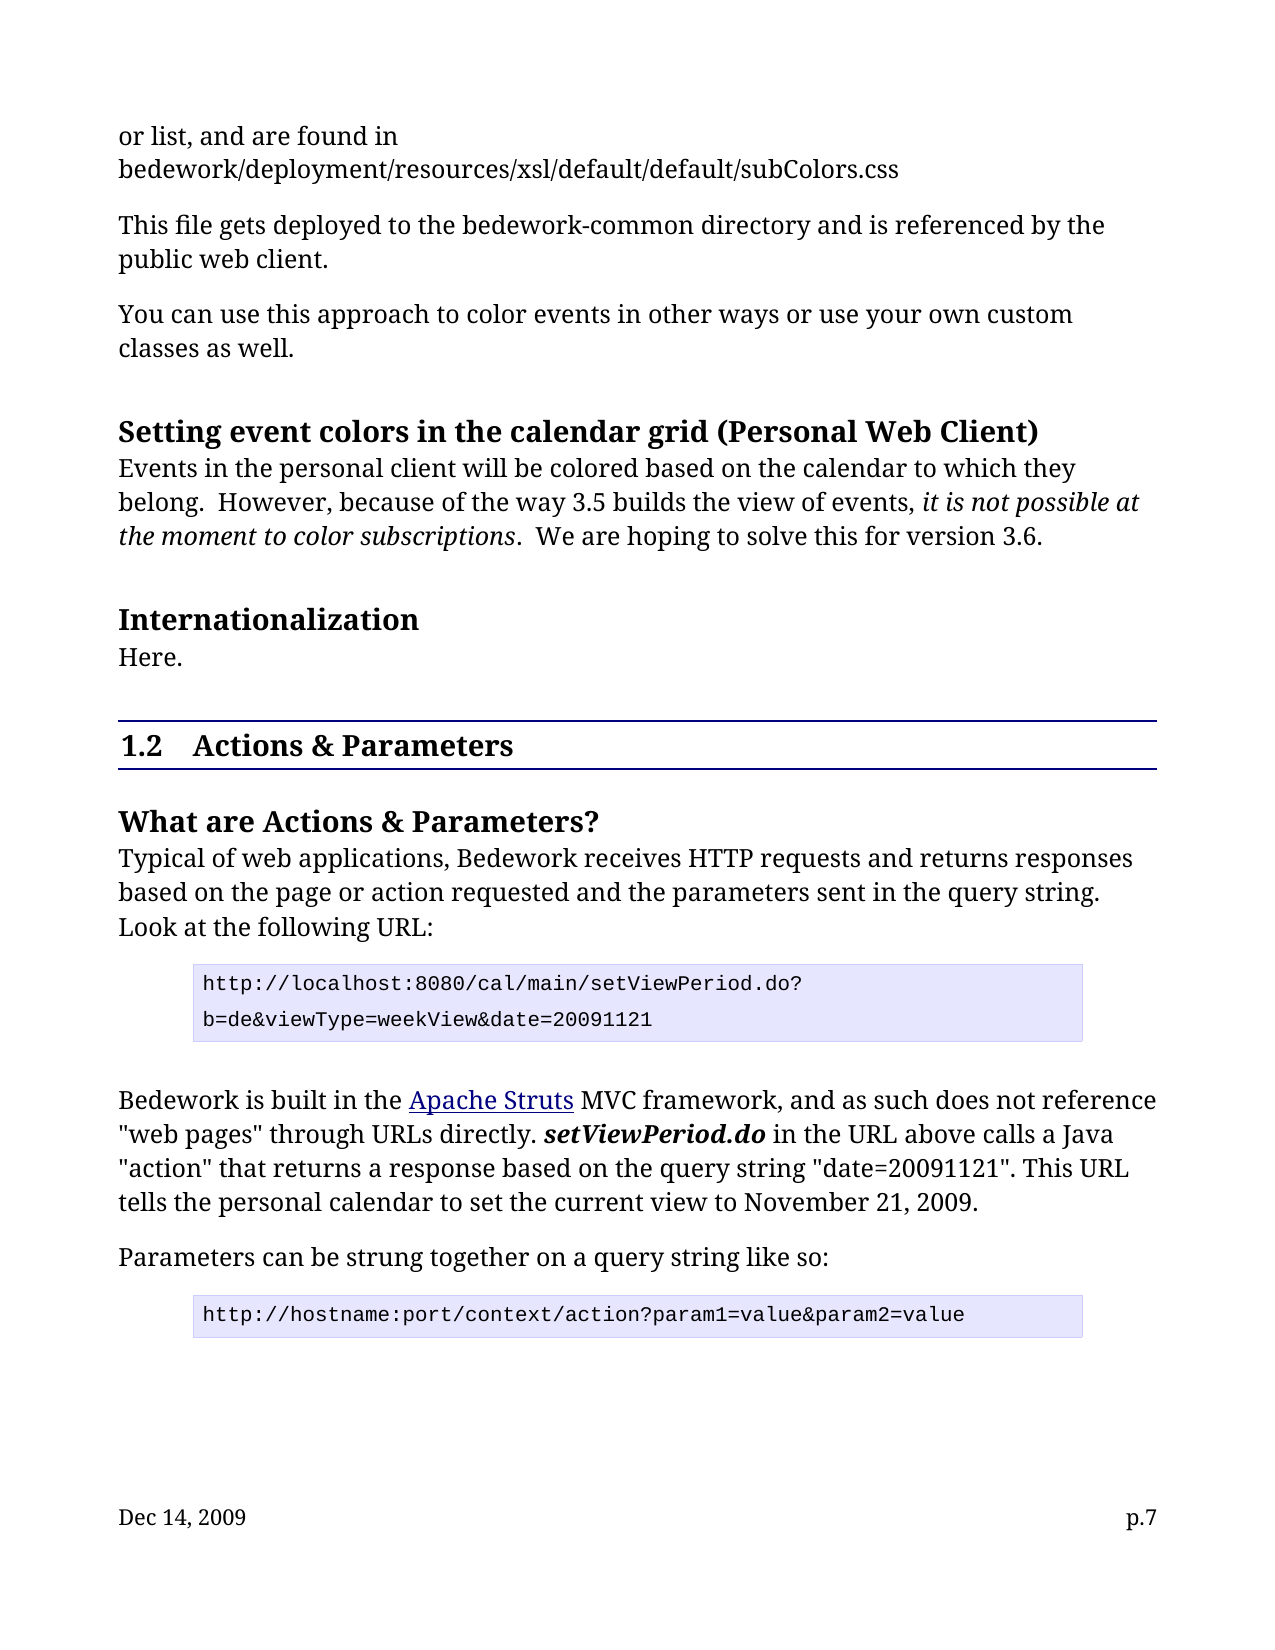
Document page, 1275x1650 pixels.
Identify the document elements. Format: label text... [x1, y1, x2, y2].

text Typical of web applications, Bedework receives HTTP requests and returns responses based on the page or action requested and the parameters sent in the query string. Look at the following URL: [118, 841, 1157, 943]
subtitle Internationalization [118, 599, 1157, 639]
text http://hostname:port/context/action?param1=value&param2=value [194, 1296, 1082, 1337]
text Parameters can be strung together on a query string like so: [118, 1240, 1157, 1274]
text Here. [118, 639, 1157, 673]
text http://localhost:8080/cal/main/setViewPeriod.do?b=de&viewType=weekView&date=20091121 [194, 965, 1082, 1041]
subtitle Actions & Parameters [118, 722, 1157, 768]
text Events in the personal client will be colored based on the calendar to which they belong. However, because of the way 3.5 builds the view of events, it is not possible at the moment to color subscriptions. We are hoping to solve this for version 3.6. [118, 451, 1157, 553]
text You can use this approach to color events in other ways or use your own custom classes as well. [118, 296, 1157, 364]
text Bedework is built in the Apache Struts MVC framework, and as such does not reference "web pages" through URLs directly. setViewPeriod.do in the URL above calls a Java "action" that returns a response based on the query string "date=20091121". This URL tells the personal calendar to set the current view to November 21, 2009. [118, 1083, 1157, 1219]
subtitle Setting event colors in the calendar grid (Personal Web Client) [118, 411, 1157, 451]
subtitle What are Actions & Parameters? [118, 801, 1157, 841]
text This file gets deployed to the bedework-common directory and is referenced by the public web client. [118, 207, 1157, 275]
text or list, and are found in bedework/deployment/resources/xsl/default/default/subColors.css [118, 118, 1157, 186]
